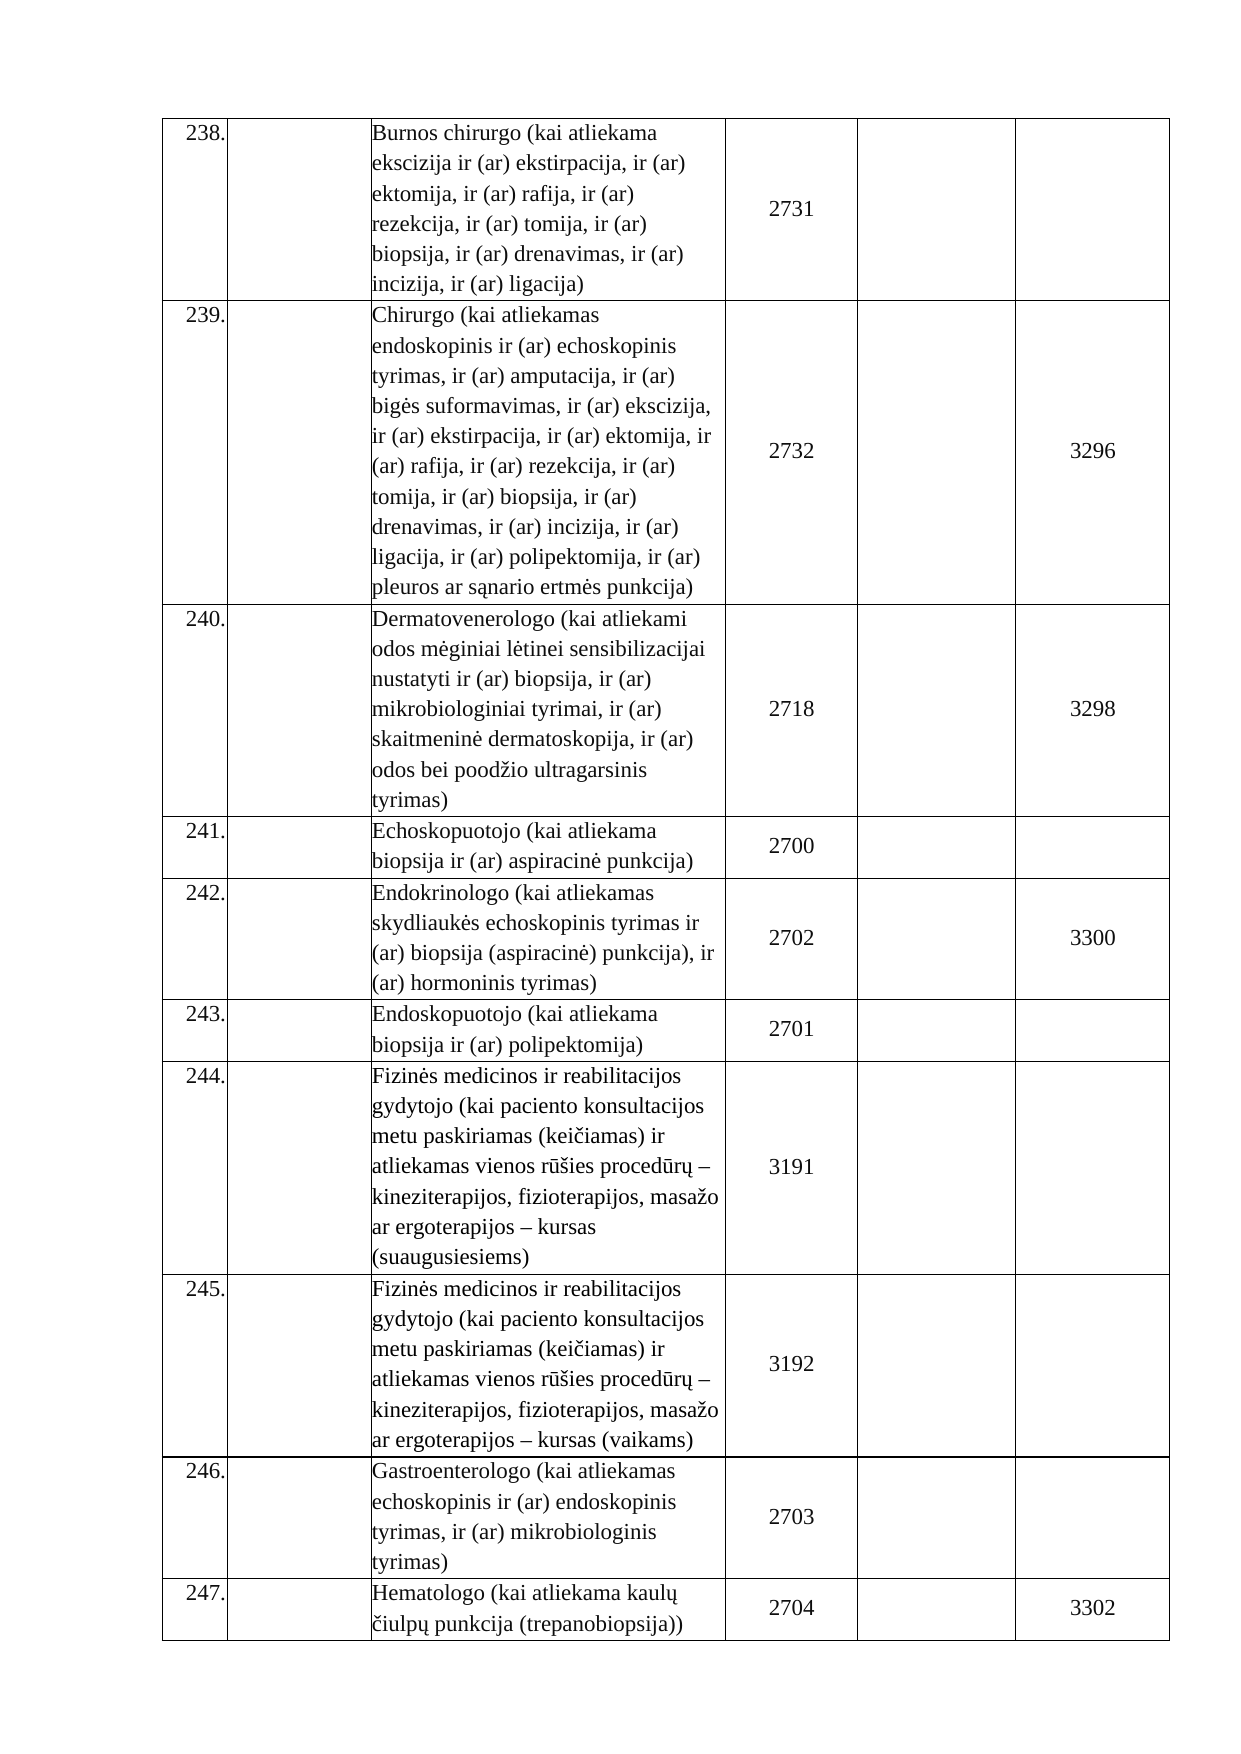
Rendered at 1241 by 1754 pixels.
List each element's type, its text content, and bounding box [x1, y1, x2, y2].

table_cell [1189, 878, 1193, 999]
table_cell [1170, 999, 1188, 1061]
table_cell Fizinės medicinos ir reabilitacijos gydytojo (kai paciento konsultacijos metu paskiriamas (keičiamas) ir atliekamas vienos rūšies procedūrų – kineziterapijos, fizioterapijos, masažo ar ergoterapijos – kursas (suaugusiesiems) [372, 1062, 725, 1274]
table_cell [1193, 118, 1198, 300]
table_cell 242. 1 [163, 879, 227, 999]
table_cell [858, 1579, 1015, 1640]
table_cell 2701 [726, 1000, 857, 1061]
table_cell [1016, 1062, 1169, 1274]
table_cell 2702 [726, 879, 857, 999]
table_cell [1198, 118, 1215, 300]
table_cell [1193, 816, 1198, 877]
table_cell 239. 5. [163, 301, 227, 603]
table_cell 244. 8. [163, 1062, 227, 1274]
table_cell [228, 605, 371, 816]
table_cell [1193, 604, 1198, 816]
table_cell Echoskopuotojo (kai atliekama biopsija ir (ar) aspiracinė punkcija) [372, 817, 725, 877]
table_cell Fizinės medicinos ir reabilitacijos gydytojo (kai paciento konsultacijos metu paskiriamas (keičiamas) ir atliekamas vienos rūšies procedūrų – kineziterapijos, fizioterapijos, masažo ar ergoterapijos – kursas (vaikams) [372, 1275, 725, 1456]
table_cell [228, 1000, 371, 1061]
table_cell [1198, 300, 1215, 603]
table_cell [858, 1458, 1015, 1578]
table_cell [1198, 1456, 1215, 1578]
table_cell 2703 [726, 1458, 857, 1578]
table_cell [1215, 999, 1240, 1061]
table_cell [228, 1062, 371, 1274]
table_cell [1170, 1456, 1188, 1578]
table_cell [858, 879, 1015, 999]
table_cell [1189, 1061, 1193, 1274]
table_cell 3302 [1016, 1579, 1169, 1640]
table_cell [1170, 1578, 1188, 1640]
table_cell [1193, 1274, 1198, 1456]
table_cell 3296 [1016, 301, 1169, 603]
table_cell [1170, 1274, 1188, 1456]
table_cell [1016, 1000, 1169, 1061]
table_cell [228, 1579, 371, 1640]
table_cell [1215, 300, 1240, 603]
table_cell [1193, 300, 1198, 603]
table_cell [1198, 878, 1215, 999]
table_cell [1193, 1578, 1198, 1640]
table_cell [1189, 1274, 1193, 1456]
table_cell Endoskopuotojo (kai atliekama biopsija ir (ar) polipektomija) [372, 1000, 725, 1061]
table_cell [858, 119, 1015, 300]
table_cell [228, 1458, 371, 1578]
table_cell [1198, 604, 1215, 816]
table_cell [858, 1062, 1015, 1274]
table_cell [228, 119, 371, 300]
table_cell 240. . [163, 605, 227, 816]
table_cell 247. [163, 1579, 227, 1640]
table_cell Hematologo (kai atliekama kaulų čiulpų punkcija (trepanobiopsija)) [372, 1579, 725, 1640]
table_cell [1215, 878, 1240, 999]
table_cell [1016, 1458, 1169, 1578]
table_cell [1215, 1578, 1240, 1640]
table_cell [228, 1275, 371, 1456]
table_cell [1016, 817, 1169, 877]
table_cell [858, 1000, 1015, 1061]
table_cell 241. [163, 817, 227, 877]
table_cell [228, 817, 371, 877]
table_cell [1193, 878, 1198, 999]
table_cell [1170, 878, 1188, 999]
table_cell [1170, 604, 1188, 816]
table_cell [1215, 1274, 1240, 1456]
table_cell [1189, 604, 1193, 816]
table_cell 3192 [726, 1275, 857, 1456]
table_cell [1198, 1061, 1215, 1274]
table_cell Gastroenterologo (kai atliekamas echoskopinis ir (ar) endoskopinis tyrimas, ir (ar) mikrobiologinis tyrimas) [372, 1458, 725, 1578]
table_cell [1193, 999, 1198, 1061]
table_cell [1170, 300, 1188, 603]
table_cell 238. 3. [163, 119, 227, 300]
table_cell [1198, 1578, 1215, 1640]
table_cell [1189, 300, 1193, 603]
table_cell 2700 [726, 817, 857, 877]
table_cell [1189, 816, 1193, 877]
table_cell [1215, 604, 1240, 816]
table_cell Dermatovenerologo (kai atliekami odos mėginiai lėtinei sensibilizacijai nustatyti ir (ar) biopsija, ir (ar) mikrobiologiniai tyrimai, ir (ar) skaitmeninė dermatoskopija, ir (ar) odos bei poodžio ultragarsinis tyrimas) [372, 605, 725, 816]
table_cell [1189, 1456, 1193, 1578]
table_cell [1198, 1274, 1215, 1456]
table_cell [1016, 119, 1169, 300]
table_cell [858, 301, 1015, 603]
table_cell [1189, 1578, 1193, 1640]
table_cell Endokrinologo (kai atliekamas skydliaukės echoskopinis tyrimas ir (ar) biopsija (aspiracinė) punkcija), ir (ar) hormoninis tyrimas) [372, 879, 725, 999]
table_cell 2718 [726, 605, 857, 816]
table_cell 246. 3. [163, 1458, 227, 1578]
table_cell [1016, 1275, 1169, 1456]
table_cell [1215, 1456, 1240, 1578]
table_cell [228, 879, 371, 999]
table_cell [1193, 1456, 1198, 1578]
table_cell [1170, 816, 1188, 877]
table_cell [858, 817, 1015, 877]
table_cell [228, 301, 371, 603]
table_cell [858, 605, 1015, 816]
table_cell 3298 [1016, 605, 1169, 816]
table_cell [1215, 1061, 1240, 1274]
table_cell 3300 [1016, 879, 1169, 999]
table_cell [1193, 1061, 1198, 1274]
table_cell [1170, 1061, 1188, 1274]
table_cell [1215, 816, 1240, 877]
table_cell [1170, 118, 1188, 300]
table_cell [1189, 118, 1193, 300]
table_cell [1198, 999, 1215, 1061]
table_cell [1198, 816, 1215, 877]
table_cell [858, 1275, 1015, 1456]
table_cell 245. 0. [163, 1275, 227, 1456]
table_cell Burnos chirurgo (kai atliekama ekscizija ir (ar) ekstirpacija, ir (ar) ektomija, ir (ar) rafija, ir (ar) rezekcija, ir (ar) tomija, ir (ar) biopsija, ir (ar) drenavimas, ir (ar) incizija, ir (ar) ligacija) [372, 119, 725, 300]
table_cell [1189, 999, 1193, 1061]
table_cell [1215, 118, 1240, 300]
table_cell 2732 [726, 301, 857, 603]
table_cell Chirurgo (kai atliekamas endoskopinis ir (ar) echoskopinis tyrimas, ir (ar) amputacija, ir (ar) bigės suformavimas, ir (ar) ekscizija, ir (ar) ekstirpacija, ir (ar) ektomija, ir (ar) rafija, ir (ar) rezekcija, ir (ar) tomija, ir (ar) biopsija, ir (ar) drenavimas, ir (ar) incizija, ir (ar) ligacija, ir (ar) polipektomija, ir (ar) pleuros ar sąnario ertmės punkcija) [372, 301, 725, 603]
table_cell 243. [163, 1000, 227, 1061]
table_cell 3191 [726, 1062, 857, 1274]
table_cell 2704 [726, 1579, 857, 1640]
table_cell 2731 [726, 119, 857, 300]
